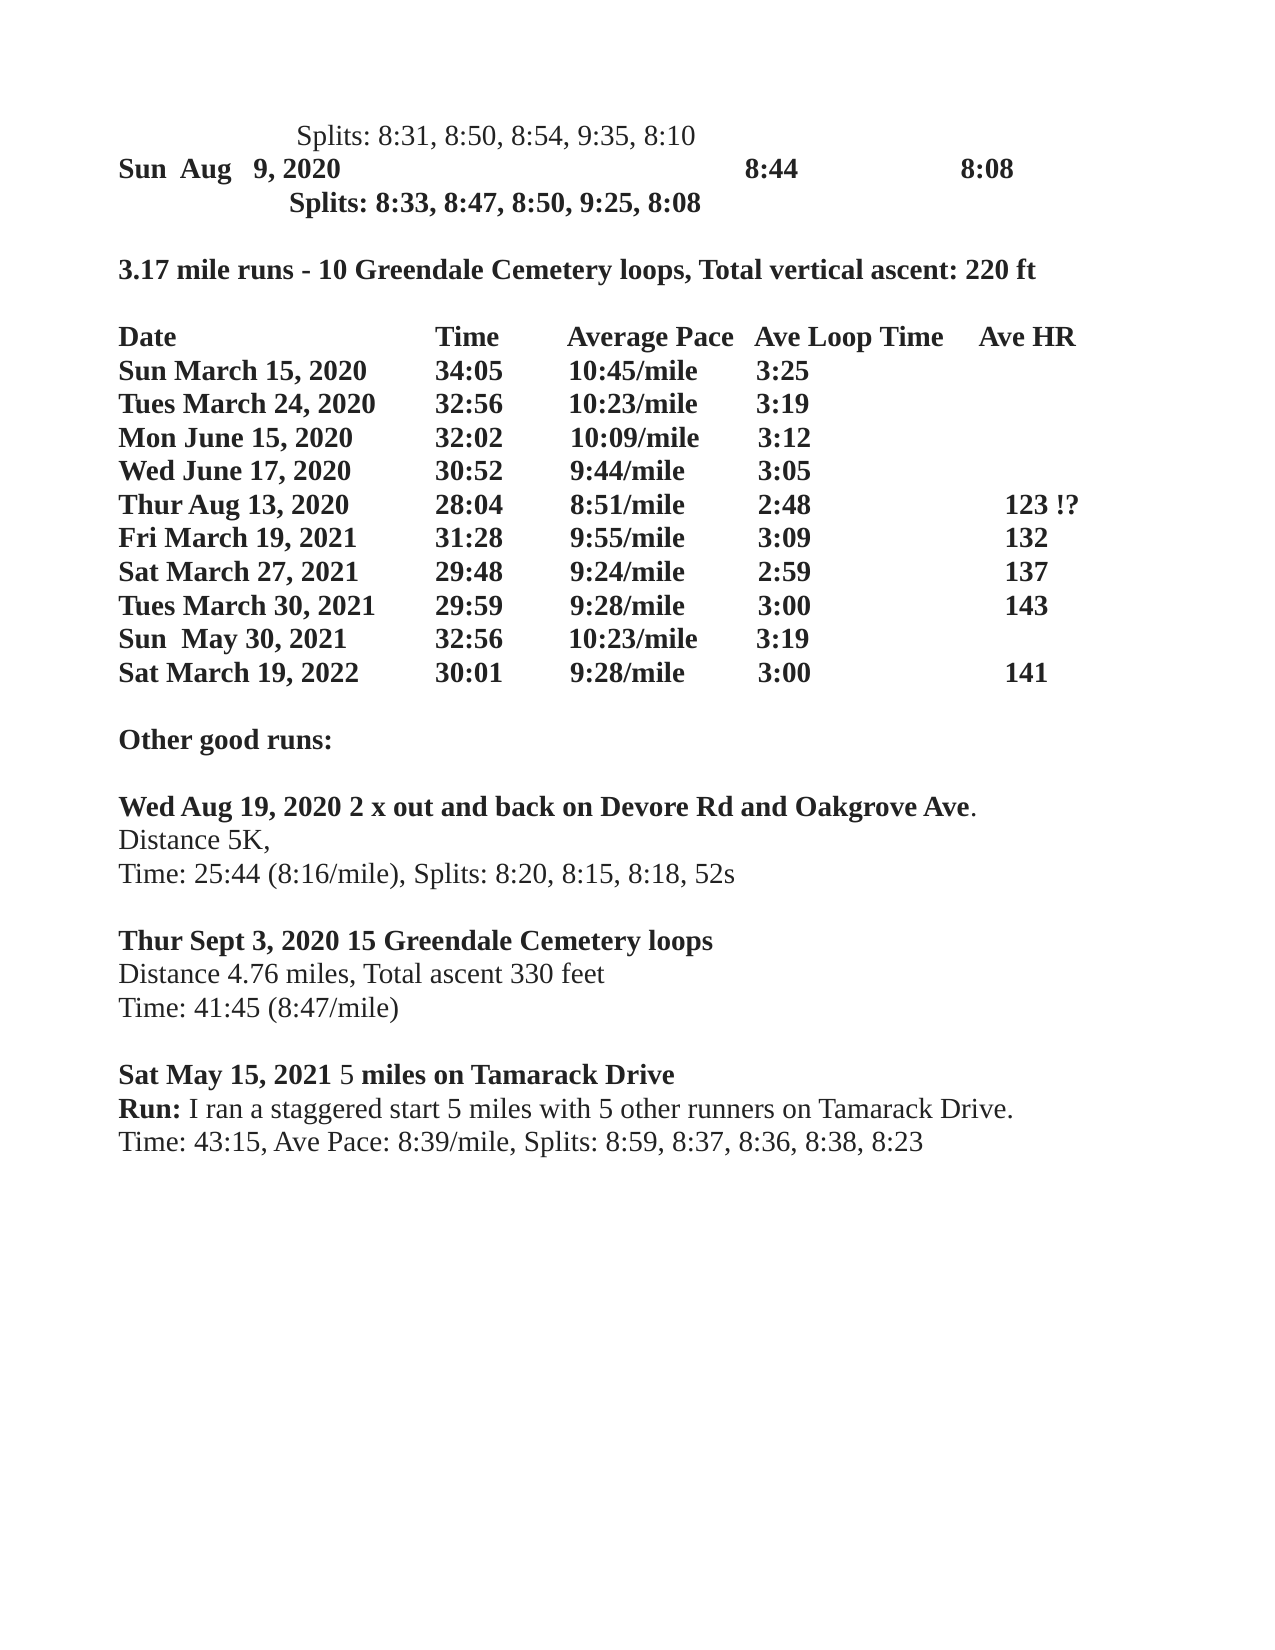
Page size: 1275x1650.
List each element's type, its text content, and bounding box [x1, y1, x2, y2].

text Fri March 19, 2021 31:28 9:55/mile 3:09 132 [118, 521, 1161, 554]
text Splits: 8:31, 8:50, 8:54, 9:35, 8:10 [118, 118, 1161, 152]
text Run: I ran a staggered start 5 miles with 5 other runners on Tamarack Drive. [118, 1091, 1161, 1124]
text Sat May 15, 2021 5 miles on Tamarack Drive [118, 1057, 1161, 1091]
text Time: 25:44 (8:16/mile), Splits: 8:20, 8:15, 8:18, 52s [118, 856, 1161, 889]
text Thur Sept 3, 2020 15 Greendale Cemetery loops [118, 923, 1161, 957]
text Sun March 15, 2020 34:05 10:45/mile 3:25 [118, 353, 1161, 386]
text Tues March 24, 2020 32:56 10:23/mile 3:19 [118, 386, 1161, 420]
text Other good runs: [118, 722, 1161, 755]
text Sun May 30, 2021 32:56 10:23/mile 3:19 [118, 621, 1161, 655]
text Mon June 15, 2020 32:02 10:09/mile 3:12 [118, 420, 1161, 453]
text Distance 5K, [118, 822, 1161, 856]
text Tues March 30, 2021 29:59 9:28/mile 3:00 143 [118, 588, 1161, 621]
text Distance 4.76 miles, Total ascent 330 feet [118, 957, 1161, 990]
text Thur Aug 13, 2020 28:04 8:51/mile 2:48 123 !? [118, 487, 1161, 521]
text Wed June 17, 2020 30:52 9:44/mile 3:05 [118, 453, 1161, 487]
text Sun Aug 9, 2020 8:44 8:08 Splits: 8:33, 8:47, 8:50, 9:25, 8:08 [118, 152, 1161, 219]
text Sat March 27, 2021 29:48 9:24/mile 2:59 137 [118, 554, 1161, 588]
text Time: 41:45 (8:47/mile) [118, 990, 1161, 1024]
text Wed Aug 19, 2020 2 x out and back on Devore Rd and Oakgrove Ave. [118, 789, 1161, 822]
list 3.17 mile runs - 10 Greendale Cemetery loops, Total vertical ascent: 220 ft [118, 252, 1161, 286]
text Time: 43:15, Ave Pace: 8:39/mile, Splits: 8:59, 8:37, 8:36, 8:38, 8:23 [118, 1124, 1161, 1158]
text Date Time Average Pace Ave Loop Time Ave HR [118, 319, 1161, 353]
text Sat March 19, 2022 30:01 9:28/mile 3:00 141 [118, 655, 1161, 688]
